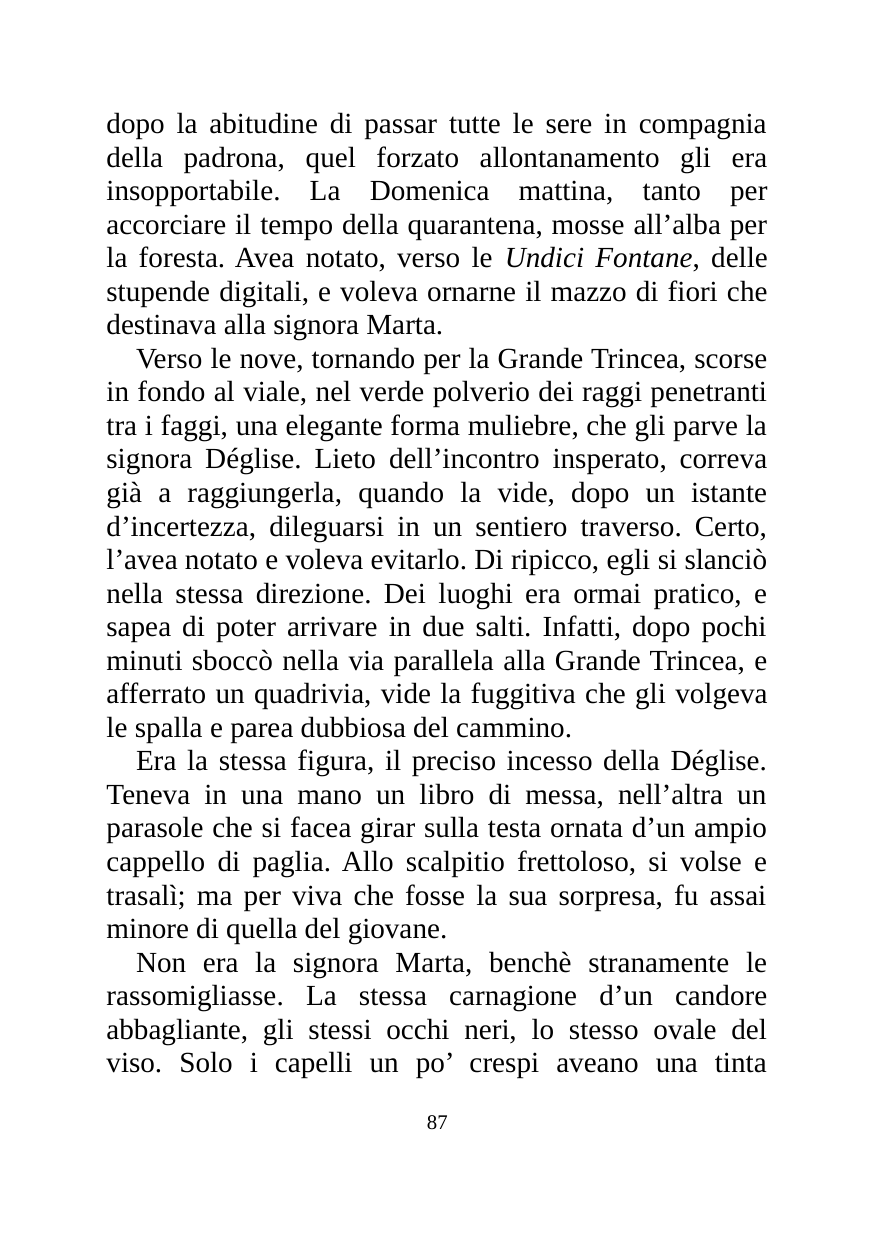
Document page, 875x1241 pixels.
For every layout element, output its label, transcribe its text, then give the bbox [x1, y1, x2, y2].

text dopo la abitudine di passar tutte le sere in compagnia della padrona, quel forzato allontanamento gli era insopportabile. La Domenica mattina, tanto per accorciare il tempo della quarantena, mosse all’alba per la foresta. Avea notato, verso le Undici Fontane, delle stupende digitali, e voleva ornarne il mazzo di fiori che destinava alla signora Marta. [106, 106, 768, 341]
text Verso le nove, tornando per la Grande Trincea, scorse in fondo al viale, nel verde polverio dei raggi penetranti tra i faggi, una elegante forma muliebre, che gli parve la signora Déglise. Lieto dell’incontro insperato, correva già a raggiungerla, quando la vide, dopo un istante d’incertezza, dileguarsi in un sentiero traverso. Certo, l’avea notato e voleva evitarlo. Di ripicco, egli si slanciò nella stessa direzione. Dei luoghi era ormai pratico, e sapea di poter arrivare in due salti. Infatti, dopo pochi minuti sboccò nella via parallela alla Grande Trincea, e afferrato un quadrivia, vide la fuggitiva che gli volgeva le spalla e parea dubbiosa del cammino. [106, 341, 768, 743]
text Non era la signora Marta, benchè stranamente le rassomigliasse. La stessa carnagione d’un candore abbagliante, gli stessi occhi neri, lo stesso ovale del viso. Solo i capelli un po’ crespi aveano una tinta [106, 945, 768, 1079]
text Era la stessa figura, il preciso incesso della Déglise. Teneva in una mano un libro di messa, nell’altra un parasole che si facea girar sulla testa ornata d’un ampio cappello di paglia. Allo scalpitio frettoloso, si volse e trasalì; ma per viva che fosse la sua sorpresa, fu assai minore di quella del giovane. [106, 743, 768, 945]
